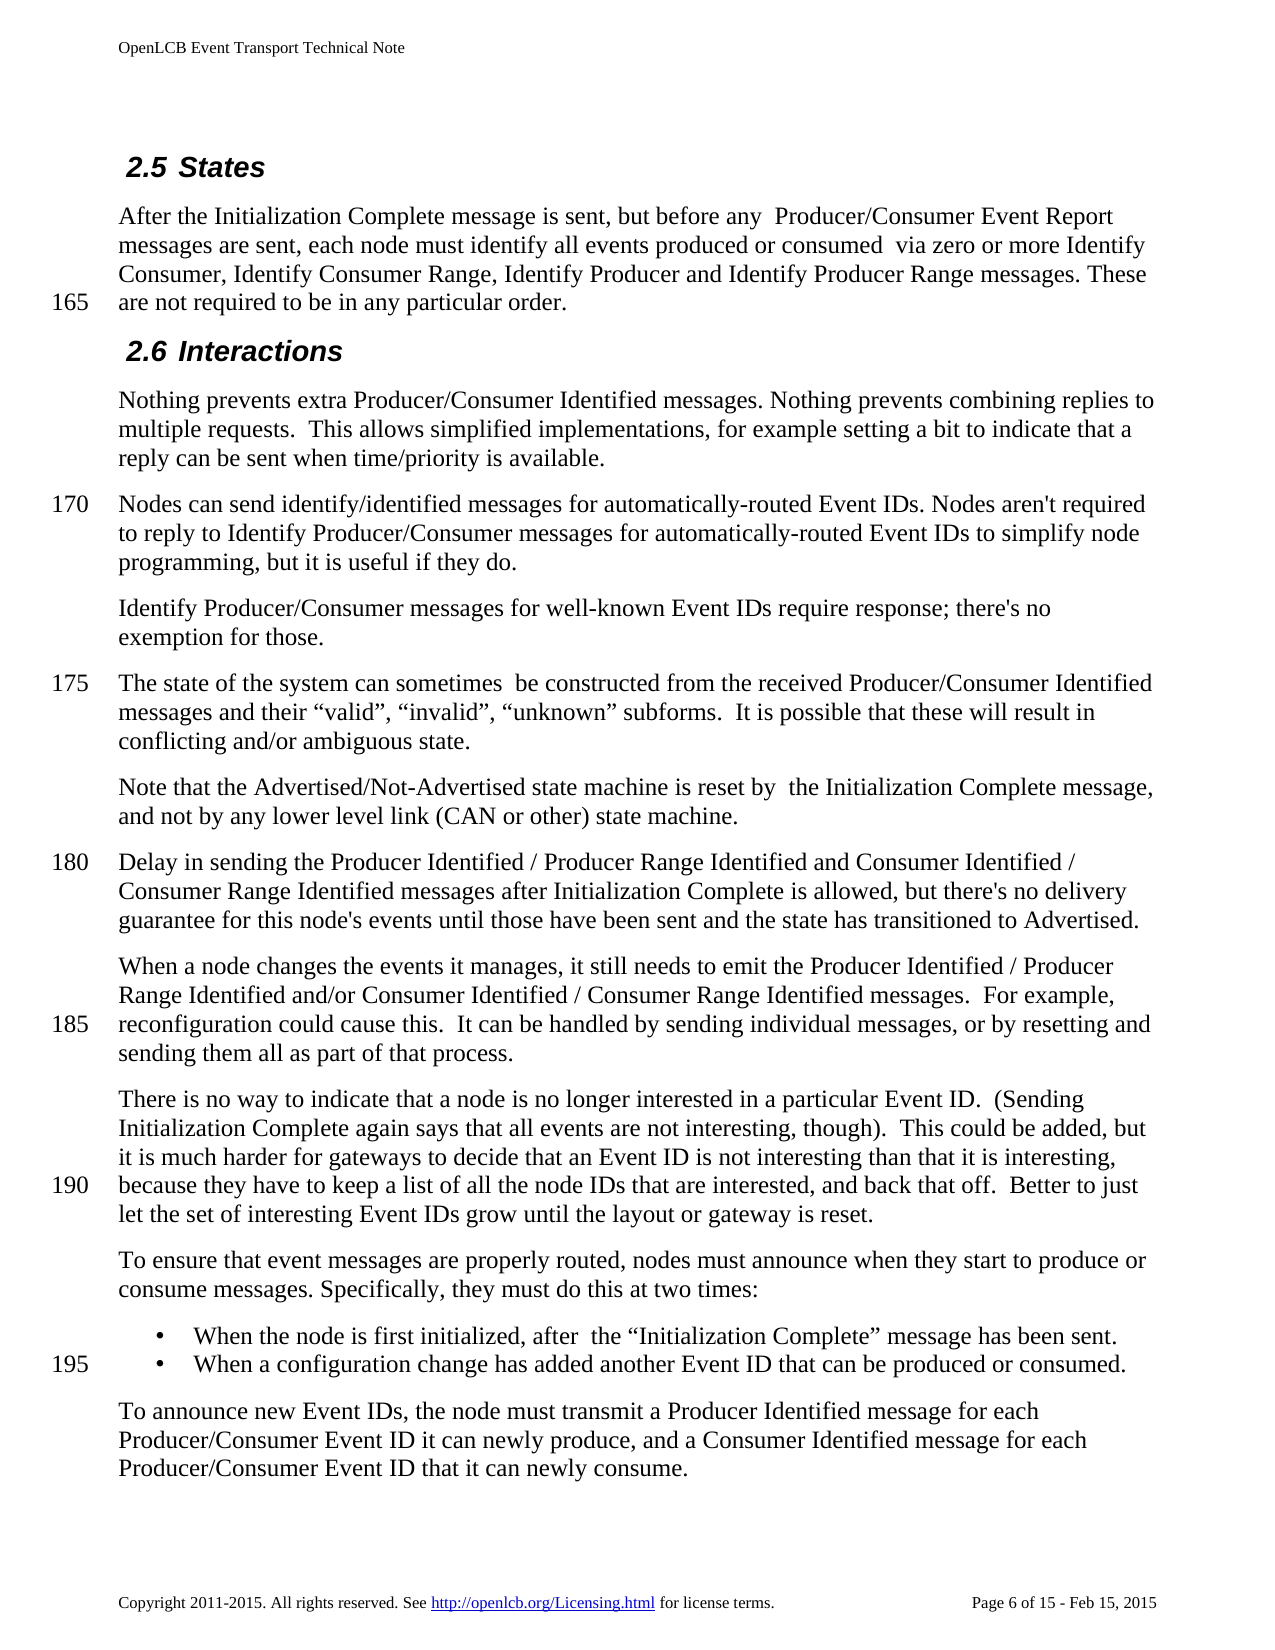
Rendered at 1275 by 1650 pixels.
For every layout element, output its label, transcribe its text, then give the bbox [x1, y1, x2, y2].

text There is no way to indicate that a node is no longer interested in a particular Event ID. (Sending Initialization Complete again says that all events are not interesting, though). This could be added, but it is much harder for gateways to decide that an Event ID is not interesting than that it is interesting, because they have to keep a list of all the node IDs that are interested, and back that off. Better to just let the set of interesting Event IDs grow until the layout or gateway is reset. [118, 1084, 1157, 1228]
text The state of the system can sometimes be constructed from the received Producer/Consumer Identified messages and their “valid”, “invalid”, “unknown” subforms. It is possible that these will result in conflicting and/or ambiguous state. [118, 668, 1157, 754]
subtitle Interactions [118, 334, 1157, 367]
list When a configuration change has added another Event ID that can be produced or consumed. [156, 1349, 1157, 1378]
text Delay in sending the Producer Identified / Producer Range Identified and Consumer Identified / Consumer Range Identified messages after Initialization Complete is allowed, but there's no delivery guarantee for this node's events until those have been sent and the state has transitioned to Advertised. [118, 847, 1157, 934]
text To ensure that event messages are properly routed, nodes must announce when they start to produce or consume messages. Specifically, they must do this at two times: [118, 1246, 1157, 1303]
subtitle States [118, 150, 1157, 183]
text When a node changes the events it manages, it still needs to emit the Producer Identified / Producer Range Identified and/or Consumer Identified / Consumer Range Identified messages. For example, reconfiguration could cause this. It can be handled by sending individual messages, or by resetting and sending them all as part of that process. [118, 951, 1157, 1066]
text To announce new Event IDs, the node must transmit a Producer Identified message for each Producer/Consumer Event ID it can newly produce, and a Consumer Identified message for each Producer/Consumer Event ID that it can newly consume. [118, 1396, 1157, 1482]
text Nodes can send identify/identified messages for automatically-routed Event IDs. Nodes aren't required to reply to Identify Producer/Consumer messages for automatically-routed Event IDs to simplify node programming, but it is useful if they do. [118, 489, 1157, 575]
list When the node is first initialized, after the “Initialization Complete” message has been sent. [156, 1321, 1157, 1349]
text Note that the Advertised/Not-Advertised state machine is reset by the Initialization Complete message, and not by any lower level link (CAN or other) state machine. [118, 772, 1157, 830]
text Identify Producer/Consumer messages for well-known Event IDs require response; there's no exemption for those. [118, 593, 1157, 651]
text After the Initialization Complete message is sent, but before any Producer/Consumer Event Report messages are sent, each node must identify all events produced or consumed via zero or more Identify Consumer, Identify Consumer Range, Identify Producer and Identify Producer Range messages. These are not required to be in any particular order. [118, 201, 1157, 316]
text Nothing prevents extra Producer/Consumer Identified messages. Nothing prevents combining replies to multiple requests. This allows simplified implementations, for example setting a bit to indicate that a reply can be sent when time/priority is available. [118, 385, 1157, 471]
